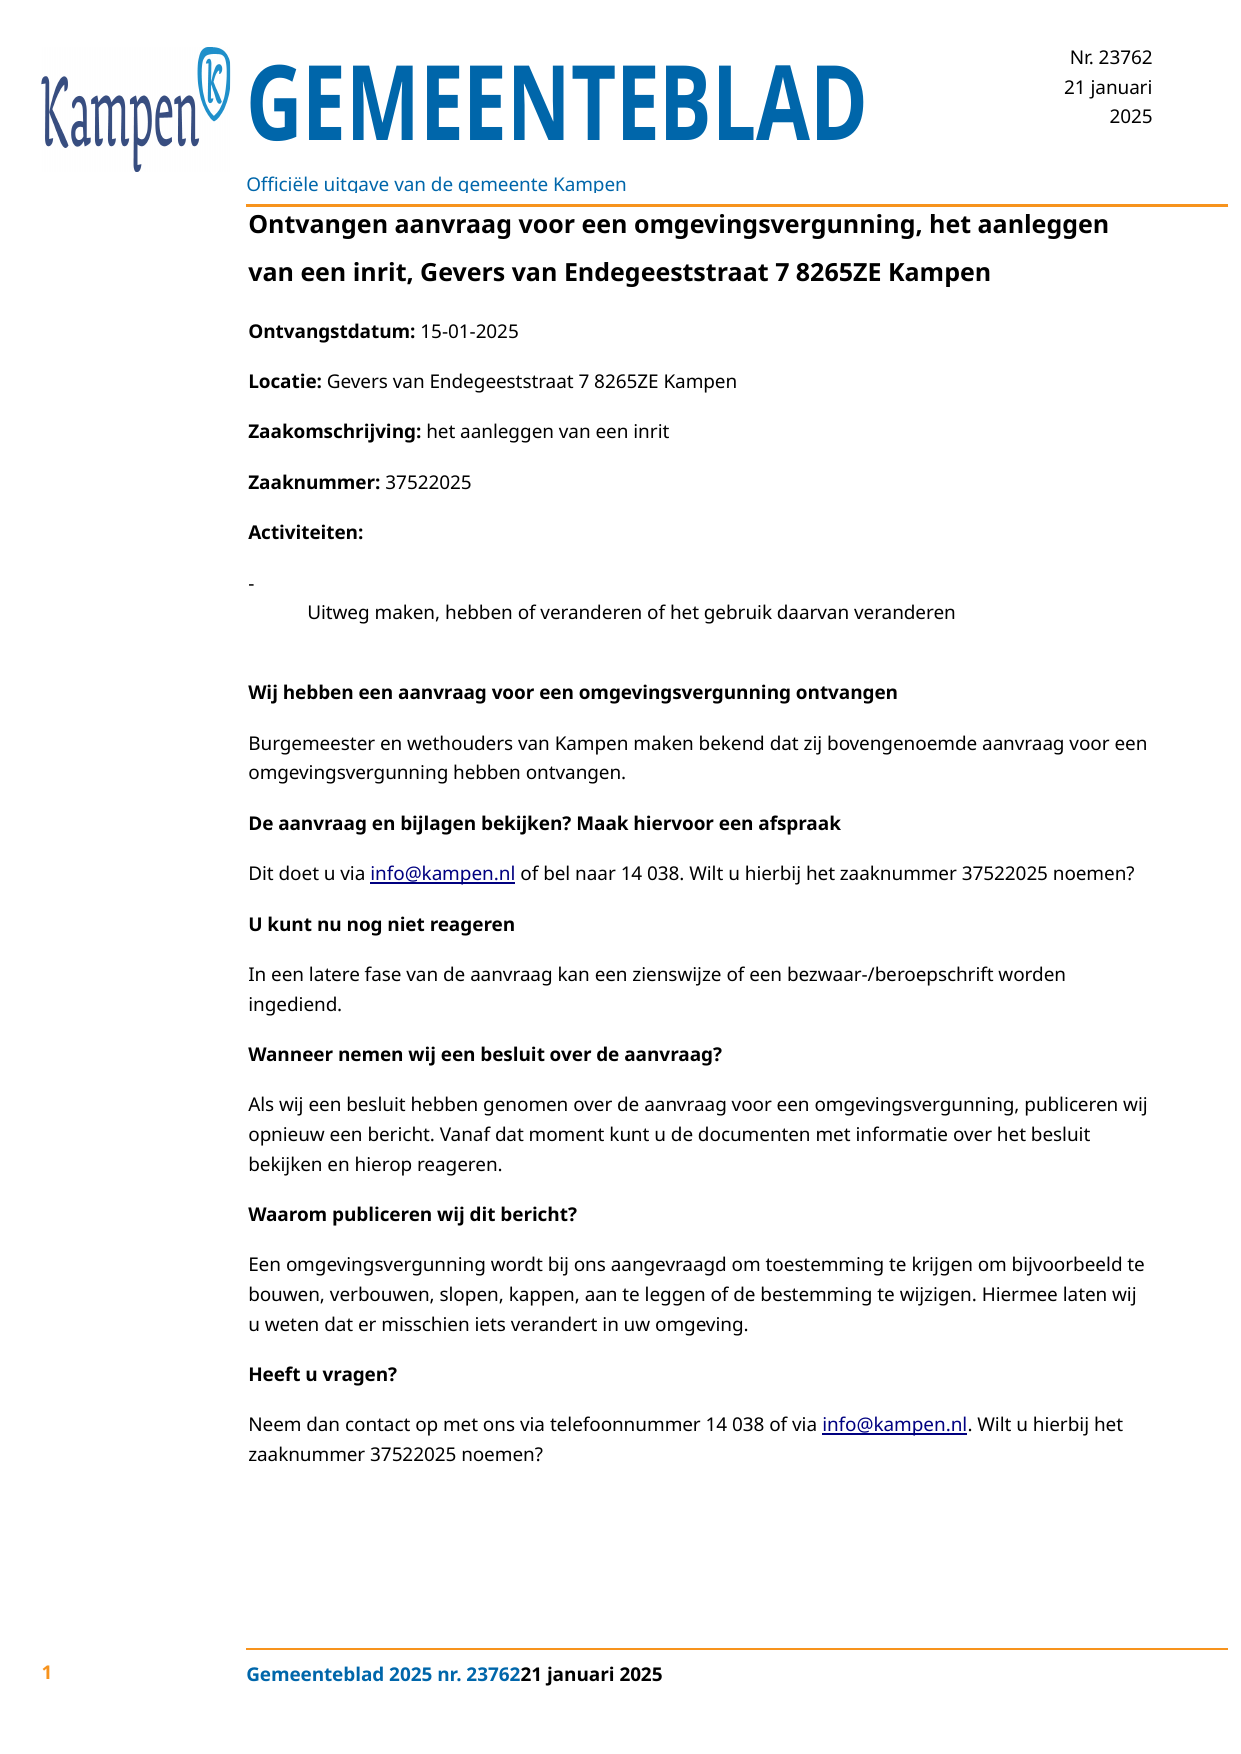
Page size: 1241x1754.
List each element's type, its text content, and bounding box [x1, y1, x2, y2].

text Ontvangstdatum: 15-01-2025 [248, 318, 1152, 344]
text Wanneer nemen wij een besluit over de aanvraag? [248, 1041, 1152, 1067]
text Waarom publiceren wij dit bericht? [248, 1201, 1152, 1227]
text Dit doet u via info@kampen.nl of bel naar 14 038. Wilt u hierbij het zaaknummer 37522025 noemen? [248, 860, 1152, 886]
list Uitweg maken, hebben of veranderen of het gebruik daarvan veranderen [248, 599, 1152, 625]
picture [41, 47, 231, 172]
text Wij hebben een aanvraag voor een omgevingsvergunning ontvangen [248, 679, 1152, 705]
text Locatie: Gevers van Endegeeststraat 7 8265ZE Kampen [248, 368, 1152, 394]
text Zaakomschrijving: het aanleggen van een inrit [248, 419, 1152, 444]
text Heeft u vragen? [248, 1361, 1152, 1387]
text Neem dan contact op met ons via telefoonnummer 14 038 of via info@kampen.nl. Wilt u hierbij het zaaknummer 37522025 noemen? [248, 1412, 1152, 1467]
text In een latere fase van de aanvraag kan een zienswijze of een bezwaar-/beroepschrift worden ingediend. [248, 961, 1152, 1017]
text De aanvraag en bijlagen bekijken? Maak hiervoor een afspraak [248, 810, 1152, 836]
text Activiteiten: [248, 519, 1152, 545]
text Burgemeester en wethouders van Kampen maken bekend dat zij bovengenoemde aanvraag voor een omgevingsvergunning hebben ontvangen. [248, 730, 1152, 785]
text Als wij een besluit hebben genomen over de aanvraag voor een omgevingsvergunning, publiceren wij opnieuw een bericht. Vanaf dat moment kunt u de documenten met informatie over het besluit bekijken en hierop reageren. [248, 1092, 1152, 1177]
text U kunt nu nog niet reageren [248, 911, 1152, 937]
text Een omgevingsvergunning wordt bij ons aangevraagd om toestemming te krijgen om bijvoorbeeld te bouwen, verbouwen, slopen, kappen, aan te leggen of de bestemming te wijzigen. Hiermee laten wij u weten dat er misschien iets verandert in uw omgeving. [248, 1252, 1152, 1337]
text Zaaknummer: 37522025 [248, 469, 1152, 495]
text Ontvangen aanvraag voor een omgevingsvergunning, het aanleggen van een inrit, Gevers van Endegeeststraat 7 8265ZE Kampen [248, 207, 1152, 288]
